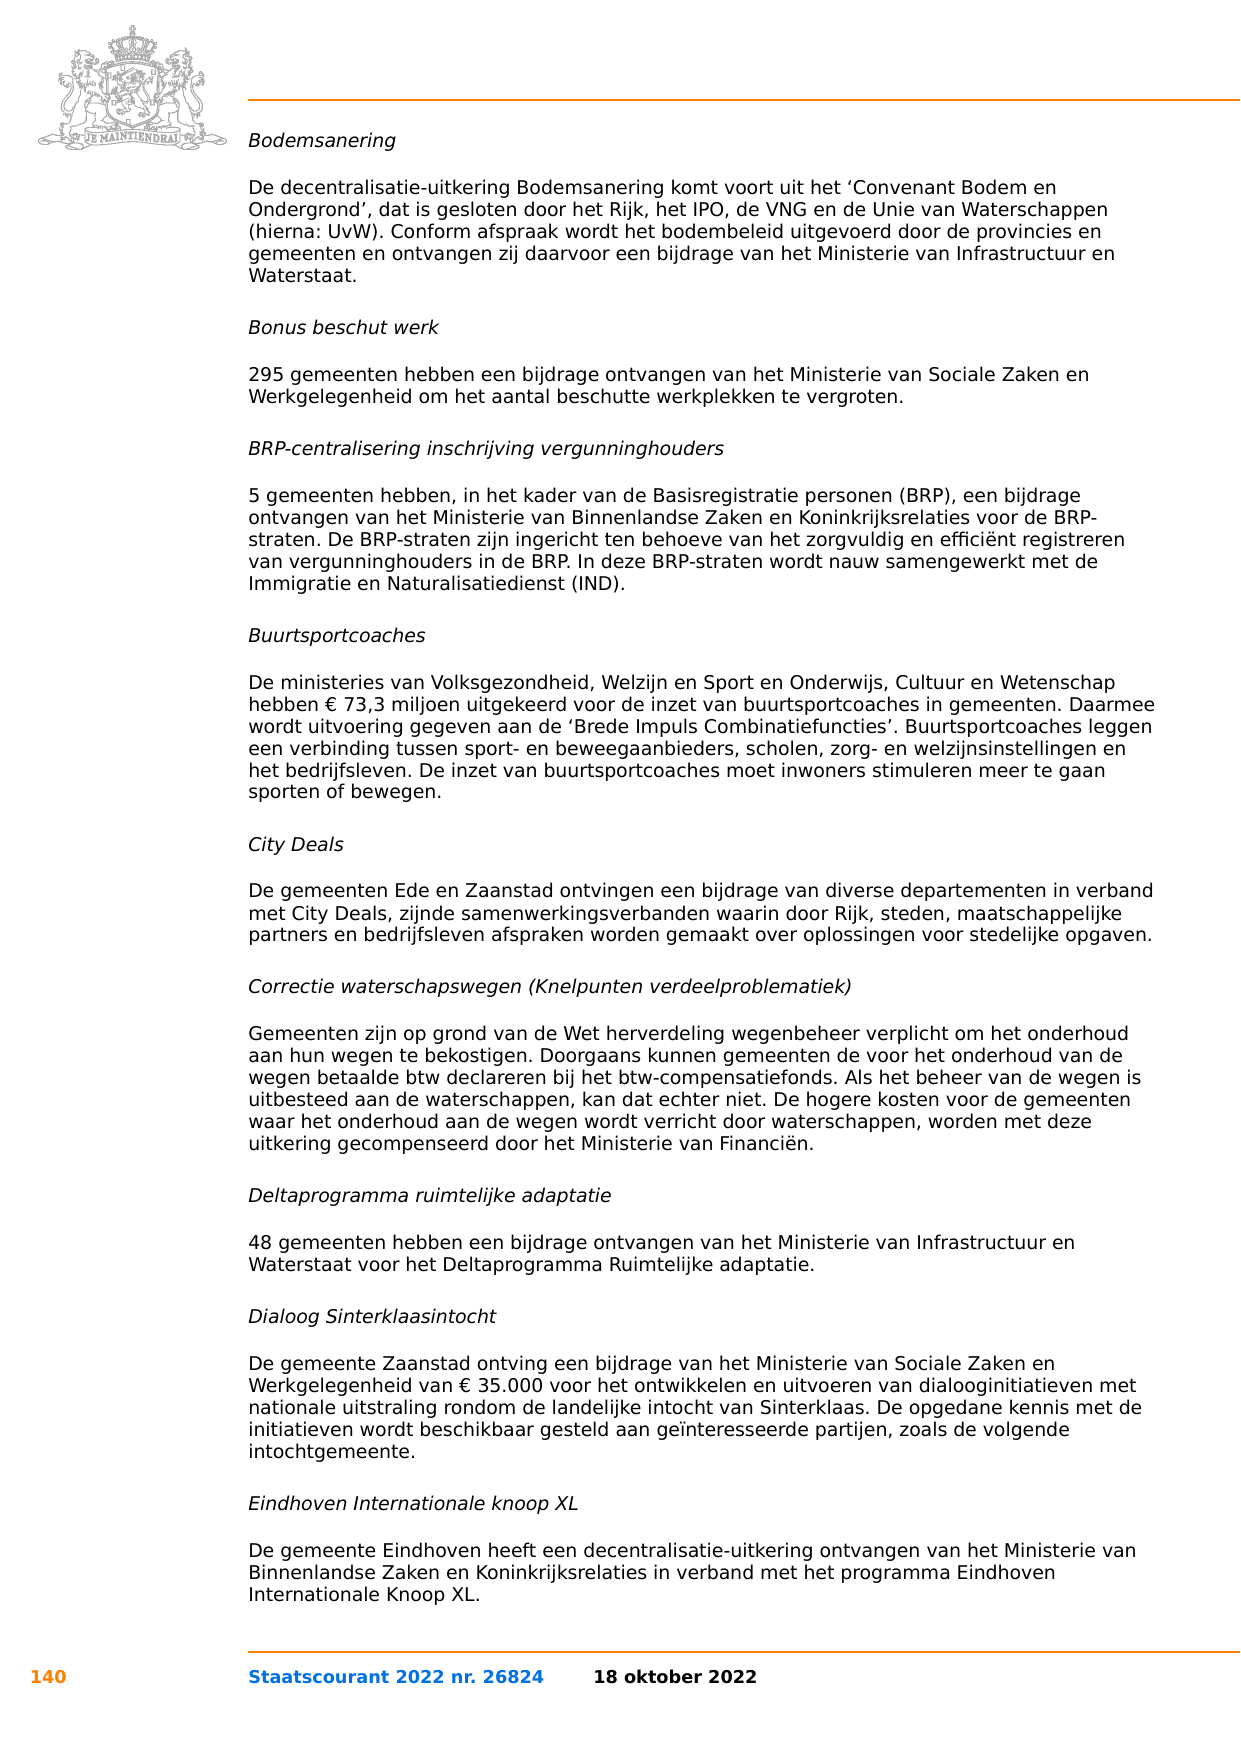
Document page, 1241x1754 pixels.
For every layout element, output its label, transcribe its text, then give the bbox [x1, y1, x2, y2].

subtitle Bonus beschut werk [248, 317, 1163, 339]
text 48 gemeenten hebben een bijdrage ontvangen van het Ministerie van Infrastructuur en Waterstaat voor het Deltaprogramma Ruimtelijke adaptatie. [248, 1232, 1163, 1276]
text De gemeente Zaanstad ontving een bijdrage van het Ministerie van Sociale Zaken en Werkgelegenheid van € 35.000 voor het ontwikkelen en uitvoeren van dialooginitiatieven met nationale uitstraling rondom de landelijke intocht van Sinterklaas. De opgedane kennis met de initiatieven wordt beschikbaar gesteld aan geïnteresseerde partijen, zoals de volgende intochtgemeente. [248, 1353, 1163, 1463]
text De gemeente Eindhoven heeft een decentralisatie-uitkering ontvangen van het Ministerie van Binnenlandse Zaken en Koninkrijksrelaties in verband met het programma Eindhoven Internationale Knoop XL. [248, 1540, 1163, 1606]
subtitle Buurtsportcoaches [248, 624, 1163, 647]
text De ministeries van Volksgezondheid, Welzijn en Sport en Onderwijs, Cultuur en Wetenschap hebben € 73,3 miljoen uitgekeerd voor de inzet van buurtsportcoaches in gemeenten. Daarmee wordt uitvoering gegeven aan de ‘Brede Impuls Combinatiefuncties’. Buurtsportcoaches leggen een verbinding tussen sport- en beweegaanbieders, scholen, zorg- en welzijnsinstellingen en het bedrijfsleven. De inzet van buurtsportcoaches moet inwoners stimuleren meer te gaan sporten of bewegen. [248, 672, 1163, 803]
subtitle Dialoog Sinterklaasintocht [248, 1306, 1163, 1328]
subtitle Correctie waterschapswegen (Knelpunten verdeelproblematiek) [248, 976, 1163, 998]
text De gemeenten Ede en Zaanstad ontvingen een bijdrage van diverse departementen in verband met City Deals, zijnde samenwerkingsverbanden waarin door Rijk, steden, maatschappelijke partners en bedrijfsleven afspraken worden gemaakt over oplossingen voor stedelijke opgaven. [248, 880, 1163, 946]
subtitle Bodemsanering [248, 130, 1163, 152]
subtitle BRP-centralisering inschrijving vergunninghouders [248, 438, 1163, 460]
subtitle City Deals [248, 833, 1163, 855]
subtitle Eindhoven Internationale knoop XL [248, 1493, 1163, 1515]
text 295 gemeenten hebben een bijdrage ontvangen van het Ministerie van Sociale Zaken en Werkgelegenheid om het aantal beschutte werkplekken te vergroten. [248, 364, 1163, 408]
text Gemeenten zijn op grond van de Wet herverdeling wegenbeheer verplicht om het onderhoud aan hun wegen te bekostigen. Doorgaans kunnen gemeenten de voor het onderhoud van de wegen betaalde btw declareren bij het btw-compensatiefonds. Als het beheer van de wegen is uitbesteed aan de waterschappen, kan dat echter niet. De hogere kosten voor de gemeenten waar het onderhoud aan de wegen wordt verricht door waterschappen, worden met deze uitkering gecompenseerd door het Ministerie van Financiën. [248, 1023, 1163, 1155]
subtitle Deltaprogramma ruimtelijke adaptatie [248, 1185, 1163, 1207]
text De decentralisatie-uitkering Bodemsanering komt voort uit het ‘Convenant Bodem en Ondergrond’, dat is gesloten door het Rijk, het IPO, de VNG en de Unie van Waterschappen (hierna: UvW). Conform afspraak wordt het bodembeleid uitgevoerd door de provincies en gemeenten en ontvangen zij daarvoor een bijdrage van het Ministerie van Infrastructuur en Waterstaat. [248, 177, 1163, 287]
picture [38, 25, 227, 150]
text 5 gemeenten hebben, in het kader van de Basisregistratie personen (BRP), een bijdrage ontvangen van het Ministerie van Binnenlandse Zaken en Koninkrijksrelaties voor de BRP-straten. De BRP-straten zijn ingericht ten behoeve van het zorgvuldig en efficiënt registreren van vergunninghouders in de BRP. In deze BRP-straten wordt nauw samengewerkt met de Immigratie en Naturalisatiedienst (IND). [248, 485, 1163, 594]
